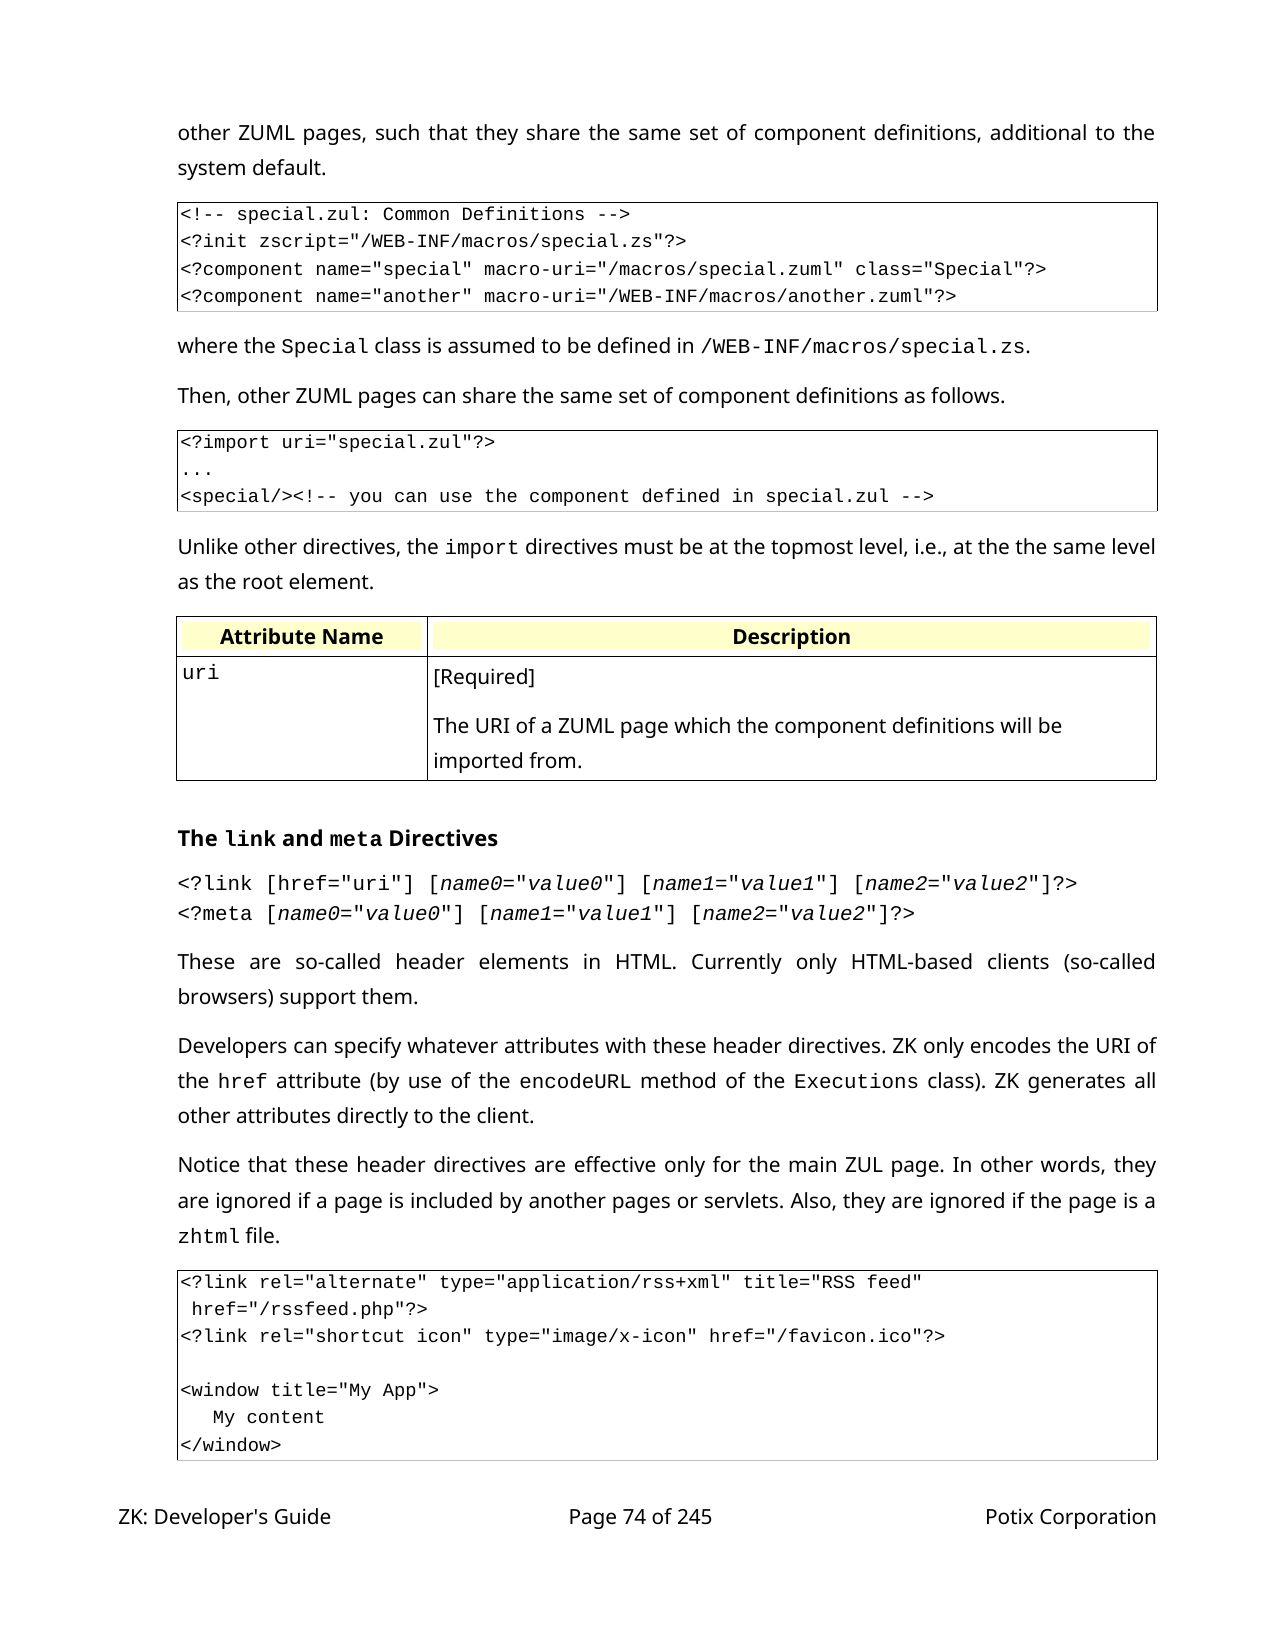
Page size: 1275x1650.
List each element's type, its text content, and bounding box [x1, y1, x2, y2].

text href="/rssfeed.php"?> <?link rel="shortcut icon" type="image/x-icon" href="/favicon.ico"?> [178, 1297, 1157, 1348]
text where the Special class is assumed to be defined in /WEB-INF/macros/special.zs. [177, 332, 1157, 360]
table_header Attribute Name [177, 617, 427, 656]
text ... [178, 457, 1157, 481]
text My content [178, 1405, 1157, 1430]
text <window title="My App"> [178, 1378, 1157, 1402]
text <?link rel="alternate" type="application/rss+xml" title="RSS feed" [178, 1271, 1157, 1294]
table_cell [Required] The URI of a ZUML page which the component definitions will be imported from. [428, 657, 1156, 780]
text <?init zscript="/WEB-INF/macros/special.zs"?> [178, 229, 1157, 254]
text Developers can specify whatever attributes with these header directives. ZK only encodes the URI of the href attribute (by use of the encodeURL method of the Executions class). ZK generates all other attributes directly to the client. [177, 1031, 1157, 1130]
text <?component name="special" macro-uri="/macros/special.zuml" class="Special"?> [178, 257, 1157, 281]
text </window> [178, 1433, 1157, 1460]
text These are so-called header elements in HTML. Currently only HTML-based clients (so-called browsers) support them. [177, 947, 1157, 1010]
text other ZUML pages, such that they share the same set of component definitions, additional to the system default. [177, 118, 1157, 182]
text <special/><!-- you can use the component defined in special.zul --> [178, 484, 1157, 511]
text <!-- special.zul: Common Definitions --> [178, 203, 1157, 226]
table_header Description [428, 617, 1156, 656]
text Then, other ZUML pages can share the same set of component definitions as follows. [177, 381, 1157, 409]
text <?link [href="uri"] [name0="value0"] [name1="value1"] [name2="value2"]?> <?meta [name0="value0"] [name1="value1"] [name2="value2"]?> [177, 873, 1157, 926]
text <?import uri="special.zul"?> [178, 431, 1157, 454]
table_cell uri [177, 657, 427, 780]
text <?component name="another" macro-uri="/WEB-INF/macros/another.zuml"?> [178, 284, 1157, 311]
subtitle The link and meta Directives [177, 823, 1157, 853]
text Unlike other directives, the import directives must be at the topmost level, i.e., at the the same level as the root element. [177, 532, 1157, 596]
text Notice that these header directives are effective only for the main ZUL page. In other words, they are ignored if a page is included by another pages or servlets. Also, they are ignored if the page is a zhtml file. [177, 1151, 1157, 1249]
